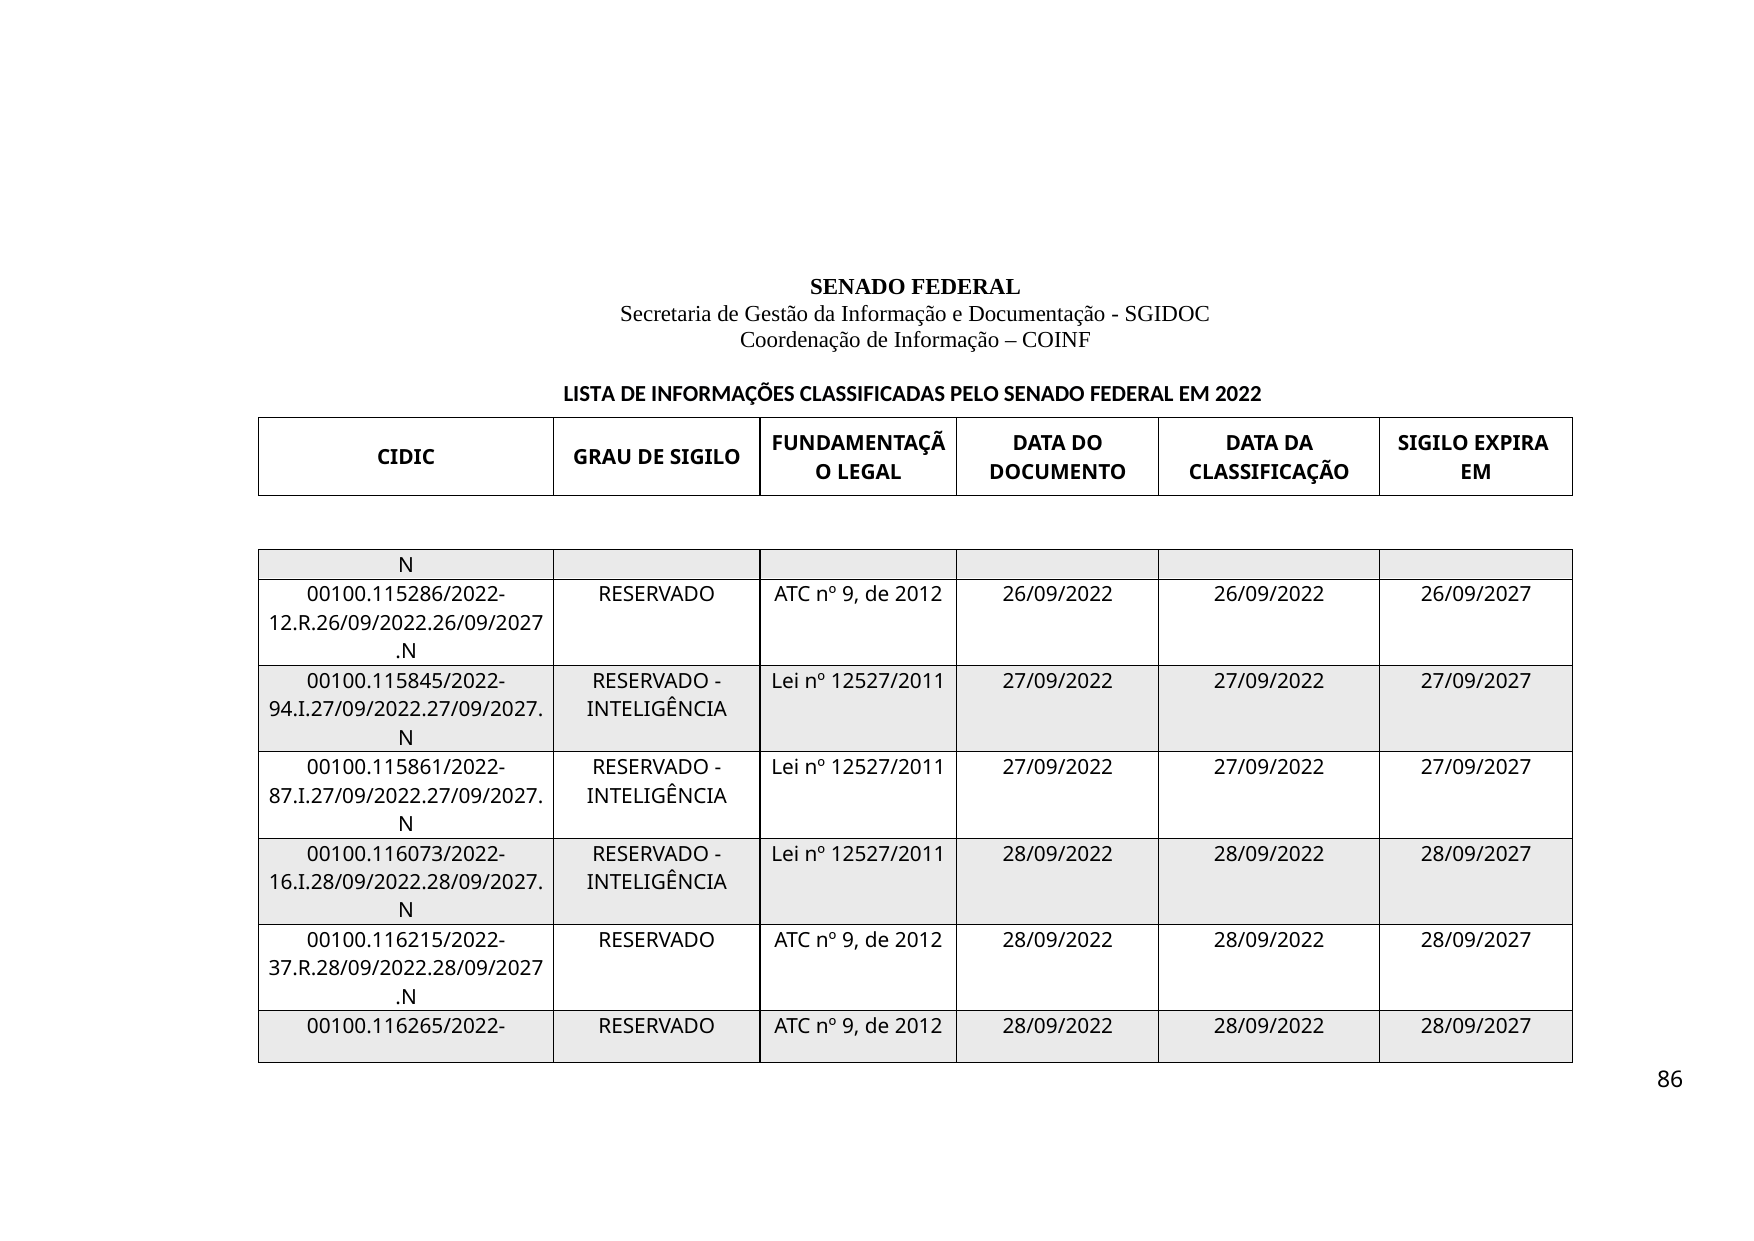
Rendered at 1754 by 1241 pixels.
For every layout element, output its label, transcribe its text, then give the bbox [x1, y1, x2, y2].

table_cell RESERVADO [554, 925, 759, 1010]
table_cell 00100.115845/2022-94.I.27/09/2022.27/09/2027.N [259, 666, 553, 751]
table_cell 27/09/2022 [957, 752, 1158, 838]
table_cell 26/09/2022 [1159, 580, 1379, 665]
table_cell 28/09/2022 [1159, 1011, 1379, 1062]
table_cell [554, 550, 759, 578]
table_cell N [259, 550, 553, 578]
table_cell [1380, 550, 1572, 578]
table_cell ATC nº 9, de 2012 [761, 925, 956, 1010]
table_cell 28/09/2022 [957, 925, 1158, 1010]
table_cell 28/09/2022 [957, 839, 1158, 924]
table_cell 27/09/2022 [957, 666, 1158, 751]
table_cell [957, 550, 1158, 578]
table_cell RESERVADO [554, 1011, 759, 1062]
table_cell 28/09/2022 [1159, 839, 1379, 924]
table_cell 00100.115861/2022-87.I.27/09/2022.27/09/2027.N [259, 752, 553, 838]
table_cell 28/09/2027 [1380, 839, 1572, 924]
table_cell 28/09/2022 [1159, 925, 1379, 1010]
table_cell ATC nº 9, de 2012 [761, 580, 956, 665]
table_cell 00100.116215/2022-37.R.28/09/2022.28/09/2027.N [259, 925, 553, 1010]
table_cell 26/09/2022 [957, 580, 1158, 665]
table_cell 28/09/2027 [1380, 925, 1572, 1010]
table_cell RESERVADO [554, 580, 759, 665]
table_cell 27/09/2022 [1159, 666, 1379, 751]
table_cell 27/09/2022 [1159, 752, 1379, 838]
table_cell RESERVADO - INTELIGÊNCIA [554, 666, 759, 751]
table_cell 28/09/2027 [1380, 1011, 1572, 1062]
table_cell 00100.116265/2022- [259, 1011, 553, 1062]
table_cell [1159, 550, 1379, 578]
table_cell ATC nº 9, de 2012 [761, 1011, 956, 1062]
table_cell 00100.116073/2022-16.I.28/09/2022.28/09/2027.N [259, 839, 553, 924]
table_cell RESERVADO - INTELIGÊNCIA [554, 752, 759, 838]
table_cell 00100.115286/2022-12.R.26/09/2022.26/09/2027.N [259, 580, 553, 665]
table_cell 27/09/2027 [1380, 752, 1572, 838]
table_cell [761, 550, 956, 578]
table_cell Lei nº 12527/2011 [761, 752, 956, 838]
table_cell Lei nº 12527/2011 [761, 839, 956, 924]
table_cell RESERVADO - INTELIGÊNCIA [554, 839, 759, 924]
table_cell 28/09/2022 [957, 1011, 1158, 1062]
table_cell Lei nº 12527/2011 [761, 666, 956, 751]
table_cell 27/09/2027 [1380, 666, 1572, 751]
table_cell 26/09/2027 [1380, 580, 1572, 665]
